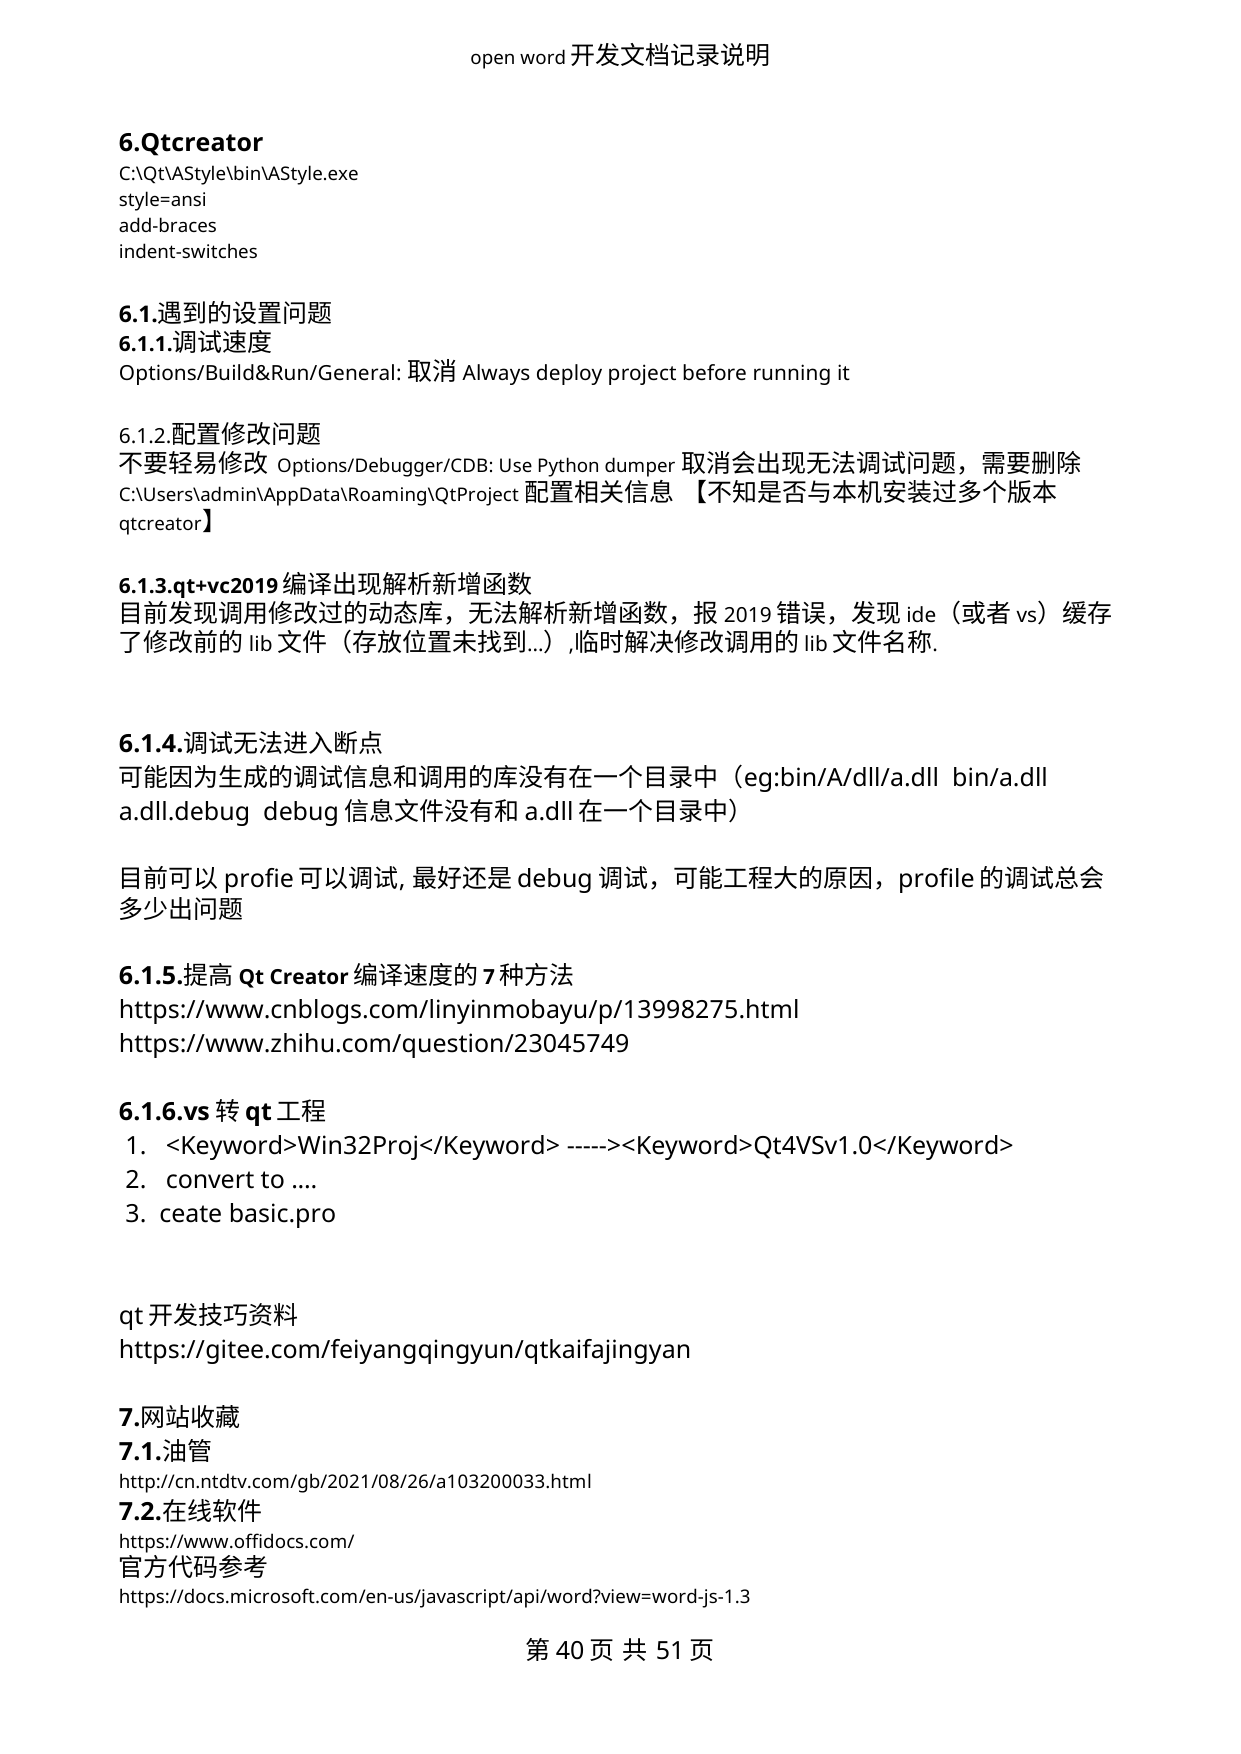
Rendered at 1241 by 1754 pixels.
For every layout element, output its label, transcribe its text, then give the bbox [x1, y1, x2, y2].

text http://cn.ntdtv.com/gb/2021/08/26/a103200033.html [119, 1468, 1121, 1494]
text https://docs.microsoft.com/en-us/javascript/api/word?view=word-js-1.3 [119, 1583, 1121, 1609]
text https://www.zhihu.com/question/23045749 [119, 1026, 1121, 1060]
text https://gitee.com/feiyangqingyun/qtkaifajingyan [119, 1332, 1121, 1366]
subtitle 遇到的设置问题 [119, 297, 1121, 328]
subtitle 油管 [119, 1434, 1121, 1468]
subtitle 在线软件 [119, 1494, 1121, 1528]
subtitle 网站收藏 [119, 1400, 1121, 1434]
text Options/Build&Run/General: 取消Always deploy project before running it [119, 358, 1121, 387]
text style=ansi [119, 185, 1121, 211]
text C:\Users\admin\AppData\Roaming\QtProject 配置相关信息 【不知是否与本机安装过多个版本qtcreator】 [119, 479, 1121, 537]
subtitle qt+vc2019编译出现解析新增函数 [119, 571, 1121, 599]
text add-braces [119, 211, 1121, 237]
text https://www.cnblogs.com/linyinmobayu/p/13998275.html [119, 992, 1121, 1026]
text 不要轻易修改 Options/Debugger/CDB: Use Python dumper 取消会出现无法调试问题，需要删除 [119, 450, 1121, 479]
subtitle vs转qt工程 [119, 1094, 1121, 1128]
text indent-switches [119, 237, 1121, 263]
subtitle 提高Qt Creator编译速度的7种方法 [119, 958, 1121, 992]
text 目前发现调用修改过的动态库，无法解析新增函数，报2019错误，发现ide（或者vs）缓存了修改前的lib文件（存放位置未找到...）,临时解决修改调用的lib文件名称. [119, 599, 1121, 658]
subtitle 配置修改问题 [119, 421, 1121, 450]
text 1. <Keyword>Win32Proj</Keyword> -----><Keyword>Qt4VSv1.0</Keyword> [119, 1128, 1121, 1162]
text 2. convert to .... [119, 1162, 1121, 1196]
text 目前可以profie可以调试, 最好还是debug调试，可能工程大的原因，profile的调试总会多少出问题 [119, 861, 1121, 924]
text C:\Qt\AStyle\bin\AStyle.exe [119, 159, 1121, 185]
subtitle Qtcreator [119, 125, 1121, 159]
subtitle 调试无法进入断点 [119, 726, 1121, 759]
subtitle 调试速度 [119, 328, 1121, 358]
text 可能因为生成的调试信息和调用的库没有在一个目录中（eg:bin/A/dll/a.dll bin/a.dll a.dll.debug debug信息文件没有和a.dll在一个目录中） [119, 759, 1121, 827]
text 官方代码参考 [119, 1554, 1121, 1583]
text https://www.offidocs.com/ [119, 1528, 1121, 1554]
text 3. ceate basic.pro [119, 1196, 1121, 1230]
text qt开发技巧资料 [119, 1298, 1121, 1332]
